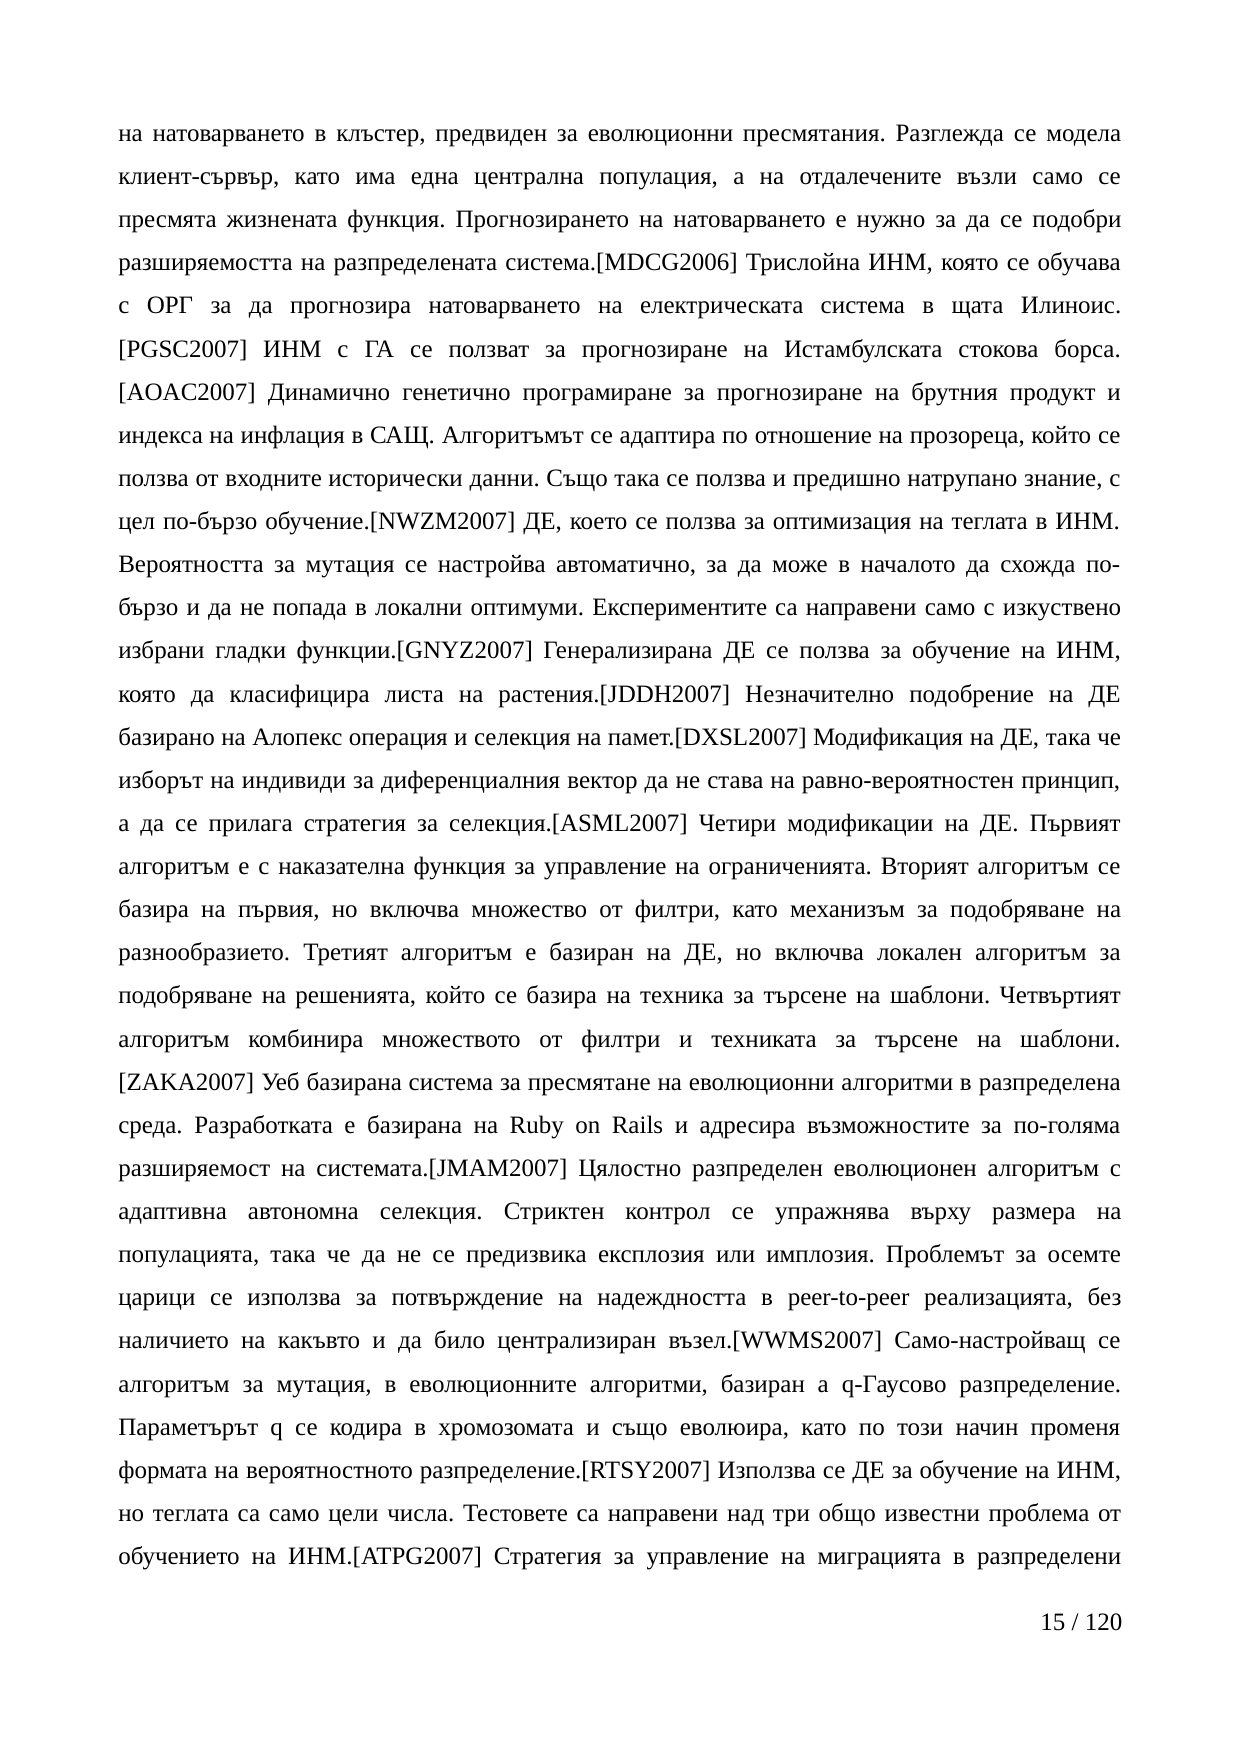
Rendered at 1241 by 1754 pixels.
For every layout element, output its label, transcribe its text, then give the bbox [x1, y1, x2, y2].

text на натоварването в клъстер, предвиден за еволюционни пресмятания. Разглежда се модела клиент-сървър, като има една централна популация, а на отдалечените възли само се пресмята жизнената функция. Прогнозирането на натоварването е нужно за да се подобри разширяемостта на разпределената система.[MDCG2006] Трислойна ИНМ, която се обучава с ОРГ за да прогнозира натоварването на електрическата система в щата Илиноис.[PGSC2007] ИНМ с ГА се ползват за прогнозиране на Истамбулската стокова борса.[AOAC2007] Динамично генетично програмиране за прогнозиране на брутния продукт и индекса на инфлация в САЩ. Алгоритъмът се адаптира по отношение на прозореца, който се ползва от входните исторически данни. Също така се ползва и предишно натрупано знание, с цел по-бързо обучение.[NWZM2007] ДЕ, което се ползва за оптимизация на теглата в ИНМ. Вероятността за мутация се настройва автоматично, за да може в началото да схожда по-бързо и да не попада в локални оптимуми. Експериментите са направени само с изкуствено избрани гладки функции.[GNYZ2007] Генерализирана ДЕ се ползва за обучение на ИНМ, която да класифицира листа на растения.[JDDH2007] Незначително подобрение на ДЕ базирано на Алопекс операция и селекция на памет.[DXSL2007] Модификация на ДЕ, така че изборът на индивиди за диференциалния вектор да не става на равно-вероятностен принцип, а да се прилага стратегия за селекция.[ASML2007] Четири модификации на ДЕ. Първият алгоритъм е с наказателна функция за управление на ограниченията. Вторият алгоритъм се базира на първия, но включва множество от филтри, като механизъм за подобряване на разнообразието. Третият алгоритъм е базиран на ДЕ, но включва локален алгоритъм за подобряване на решенията, който се базира на техника за търсене на шаблони. Четвъртият алгоритъм комбинира множеството от филтри и техниката за търсене на шаблони.[ZAKA2007] Уеб базирана система за пресмятане на еволюционни алгоритми в разпределена среда. Разработката е базирана на Ruby on Rails и адресира възможностите за по-голяма разширяемост на системата.[JMAM2007] Цялостно разпределен еволюционен алгоритъм с адаптивна автономна селекция. Стриктен контрол се упражнява върху размера на популацията, така че да не се предизвика експлозия или имплозия. Проблемът за осемте царици се използва за потвърждение на надеждността в peer-to-peer реализацията, без наличието на какъвто и да било централизиран възел.[WWMS2007] Само-настройващ се алгоритъм за мутация, в еволюционните алгоритми, базиран а q-Гаусово разпределение. Параметърът q се кодира в хромозомата и също еволюира, като по този начин променя формата на вероятностното разпределение.[RTSY2007] Използва се ДЕ за обучение на ИНМ, но теглата са само цели числа. Тестовете са направени над три общо известни проблема от обучението на ИНМ.[ATPG2007] Стратегия за управление на миграцията в разпределени [118, 118, 1122, 1570]
